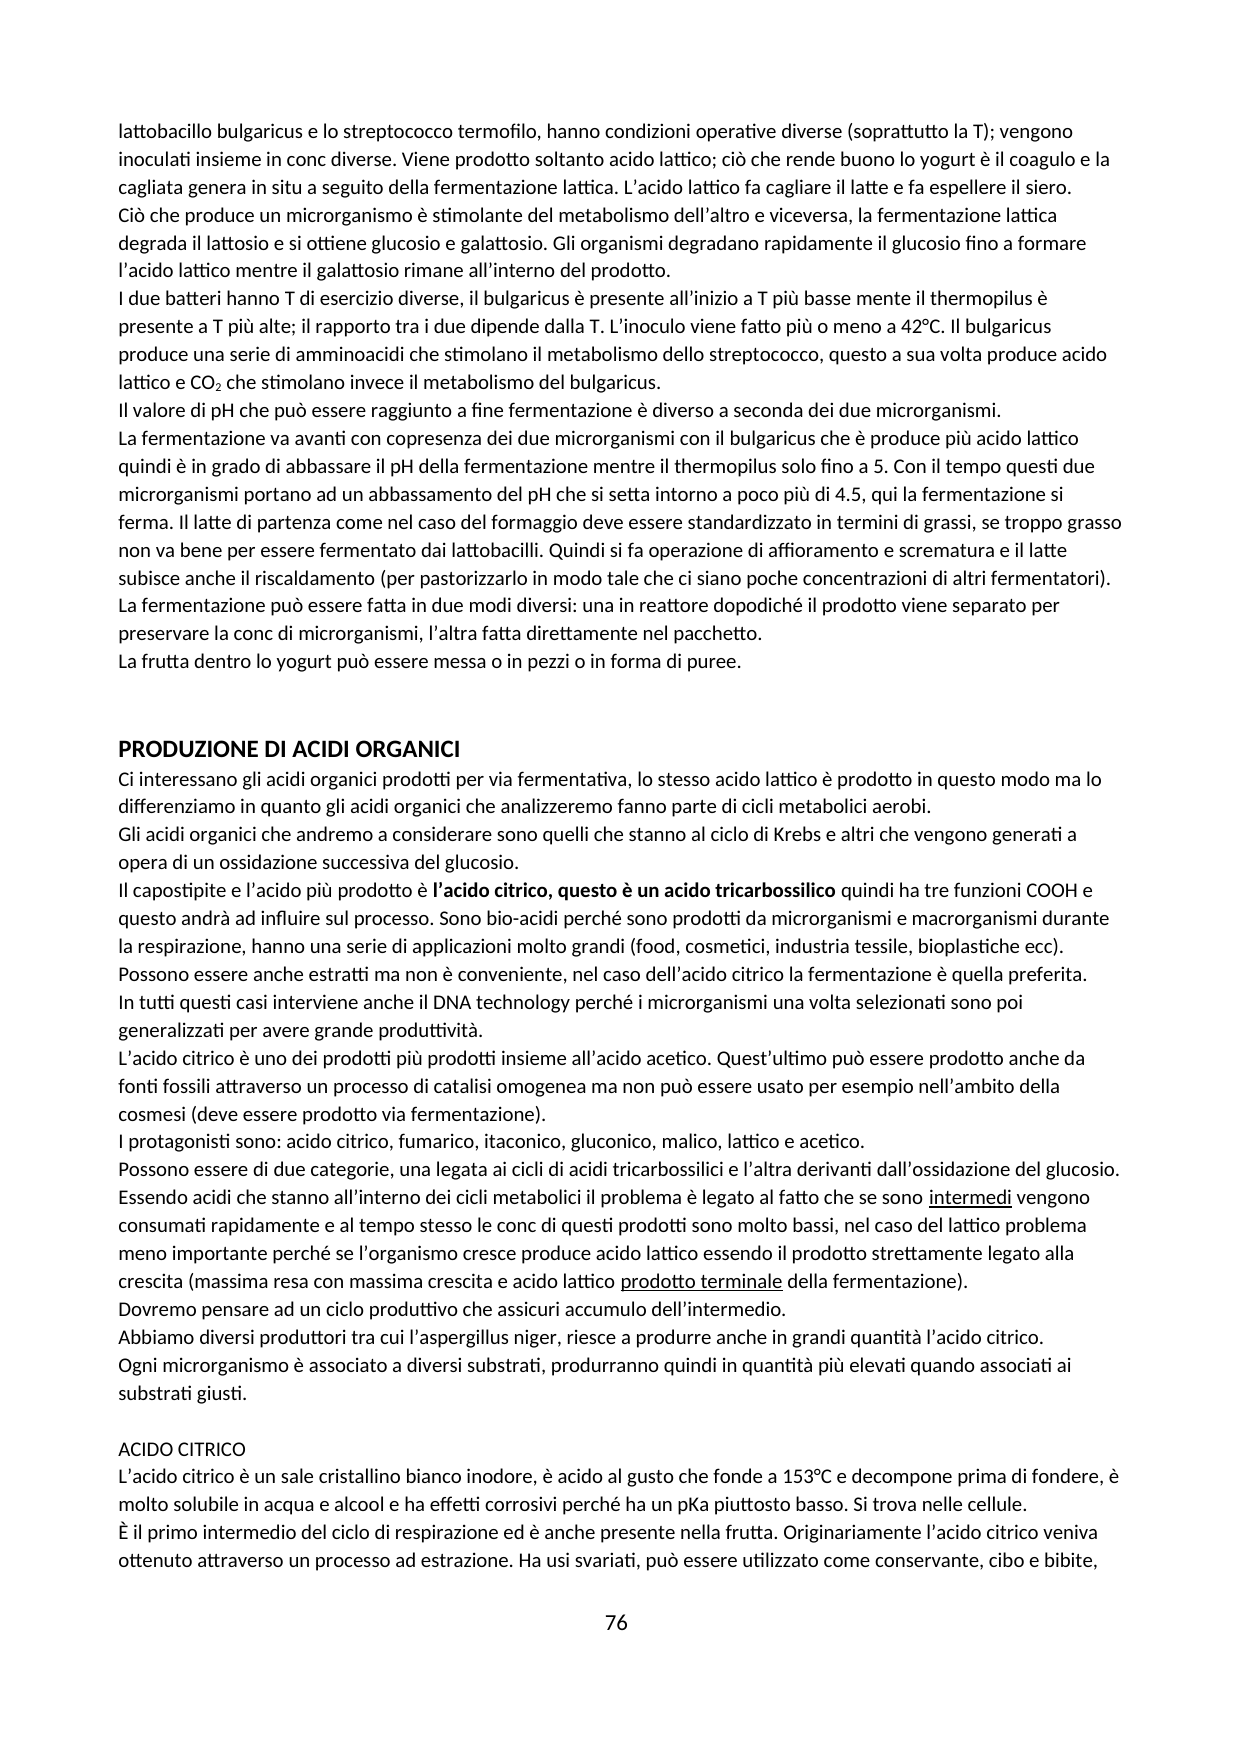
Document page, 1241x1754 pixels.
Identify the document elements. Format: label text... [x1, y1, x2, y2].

text È il primo intermedio del ciclo di respirazione ed è anche presente nella frutta. Originariamente l’acido citrico veniva ottenuto attraverso un processo ad estrazione. Ha usi svariati, può essere utilizzato come conservante, cibo e bibite, [118, 1519, 1124, 1573]
text Possono essere di due categorie, una legata ai cicli di acidi tricarbossilici e l’altra derivanti dall’ossidazione del glucosio. Essendo acidi che stanno all’interno dei cicli metabolici il problema è legato al fatto che se sono intermedi vengono consumati rapidamente e al tempo stesso le conc di questi prodotti sono molto bassi, nel caso del lattico problema meno importante perché se l’organismo cresce produce acido lattico essendo il prodotto strettamente legato alla crescita (massima resa con massima crescita e acido lattico prodotto terminale della fermentazione). Dovremo pensare ad un ciclo produttivo che assicuri accumulo dell’intermedio. Abbiamo diversi produttori tra cui l’aspergillus niger, riesce a produrre anche in grandi quantità l’acido citrico. Ogni microrganismo è associato a diversi substrati, produrranno quindi in quantità più elevati quando associati ai substrati giusti. ACIDO CITRICO L’acido citrico è un sale cristallino bianco inodore, è acido al gusto che fonde a 153°C e decompone prima di fondere, è molto solubile in acqua e alcool e ha effetti corrosivi perché ha un pKa piuttosto basso. Si trova nelle cellule. [118, 1157, 1124, 1517]
text Possono essere anche estratti ma non è conveniente, nel caso dell’acido citrico la fermentazione è quella preferita. In tutti questi casi interviene anche il DNA technology perché i microrganismi una volta selezionati sono poi generalizzati per avere grande produttività. L’acido citrico è uno dei prodotti più prodotti insieme all’acido acetico. Quest’ultimo può essere prodotto anche da fonti fossili attraverso un processo di catalisi omogenea ma non può essere usato per esempio nell’ambito della cosmesi (deve essere prodotto via fermentazione). I protagonisti sono: acido citrico, fumarico, itaconico, gluconico, malico, lattico e acetico. [118, 961, 1124, 1154]
text I due batteri hanno T di esercizio diverse, il bulgaricus è presente all’inizio a T più basse mente il thermopilus è presente a T più alte; il rapporto tra i due dipende dalla T. L’inoculo viene fatto più o meno a 42°C. Il bulgaricus produce una serie di amminoacidi che stimolano il metabolismo dello streptococco, questo a sua volta produce acido lattico e CO2 che stimolano invece il metabolismo del bulgaricus. [118, 286, 1124, 395]
text Il valore di pH che può essere raggiunto a fine fermentazione è diverso a seconda dei due microrganismi. La fermentazione va avanti con copresenza dei due microrganismi con il bulgaricus che è produce più acido lattico quindi è in grado di abbassare il pH della fermentazione mentre il thermopilus solo fino a 5. Con il tempo questi due microrganismi portano ad un abbassamento del pH che si setta intorno a poco più di 4.5, qui la fermentazione si ferma. Il latte di partenza come nel caso del formaggio deve essere standardizzato in termini di grassi, se troppo grasso non va bene per essere fermentato dai lattobacilli. Quindi si fa operazione di affioramento e scrematura e il latte subisce anche il riscaldamento (per pastorizzarlo in modo tale che ci siano poche concentrazioni di altri fermentatori). La fermentazione può essere fatta in due modi diversi: una in reattore dopodiché il prodotto viene separato per preservare la conc di microrganismi, l’altra fatta direttamente nel pacchetto. La frutta dentro lo yogurt può essere messa o in pezzi o in forma di puree. PRODUZIONE DI ACIDI ORGANICI Ci interessano gli acidi organici prodotti per via fermentativa, lo stesso acido lattico è prodotto in questo modo ma lo differenziamo in quanto gli acidi organici che analizzeremo fanno parte di cicli metabolici aerobi. Gli acidi organici che andremo a considerare sono quelli che stanno al ciclo di Krebs e altri che vengono generati a opera di un ossidazione successiva del glucosio. Il capostipite e l’acido più prodotto è l’acido citrico, questo è un acido tricarbossilico quindi ha tre funzioni COOH e questo andrà ad influire sul processo. Sono bio-acidi perché sono prodotti da microrganismi e macrorganismi durante la respirazione, hanno una serie di applicazioni molto grandi (food, cosmetici, industria tessile, bioplastiche ecc). [118, 397, 1124, 959]
text lattobacillo bulgaricus e lo streptococco termofilo, hanno condizioni operative diverse (soprattutto la T); vengono inoculati insieme in conc diverse. Viene prodotto soltanto acido lattico; ciò che rende buono lo yogurt è il coagulo e la cagliata genera in situ a seguito della fermentazione lattica. L’acido lattico fa cagliare il latte e fa espellere il siero. Ciò che produce un microrganismo è stimolante del metabolismo dell’altro e viceversa, la fermentazione lattica degrada il lattosio e si ottiene glucosio e galattosio. Gli organismi degradano rapidamente il glucosio fino a formare l’acido lattico mentre il galattosio rimane all’interno del prodotto. [118, 118, 1124, 283]
